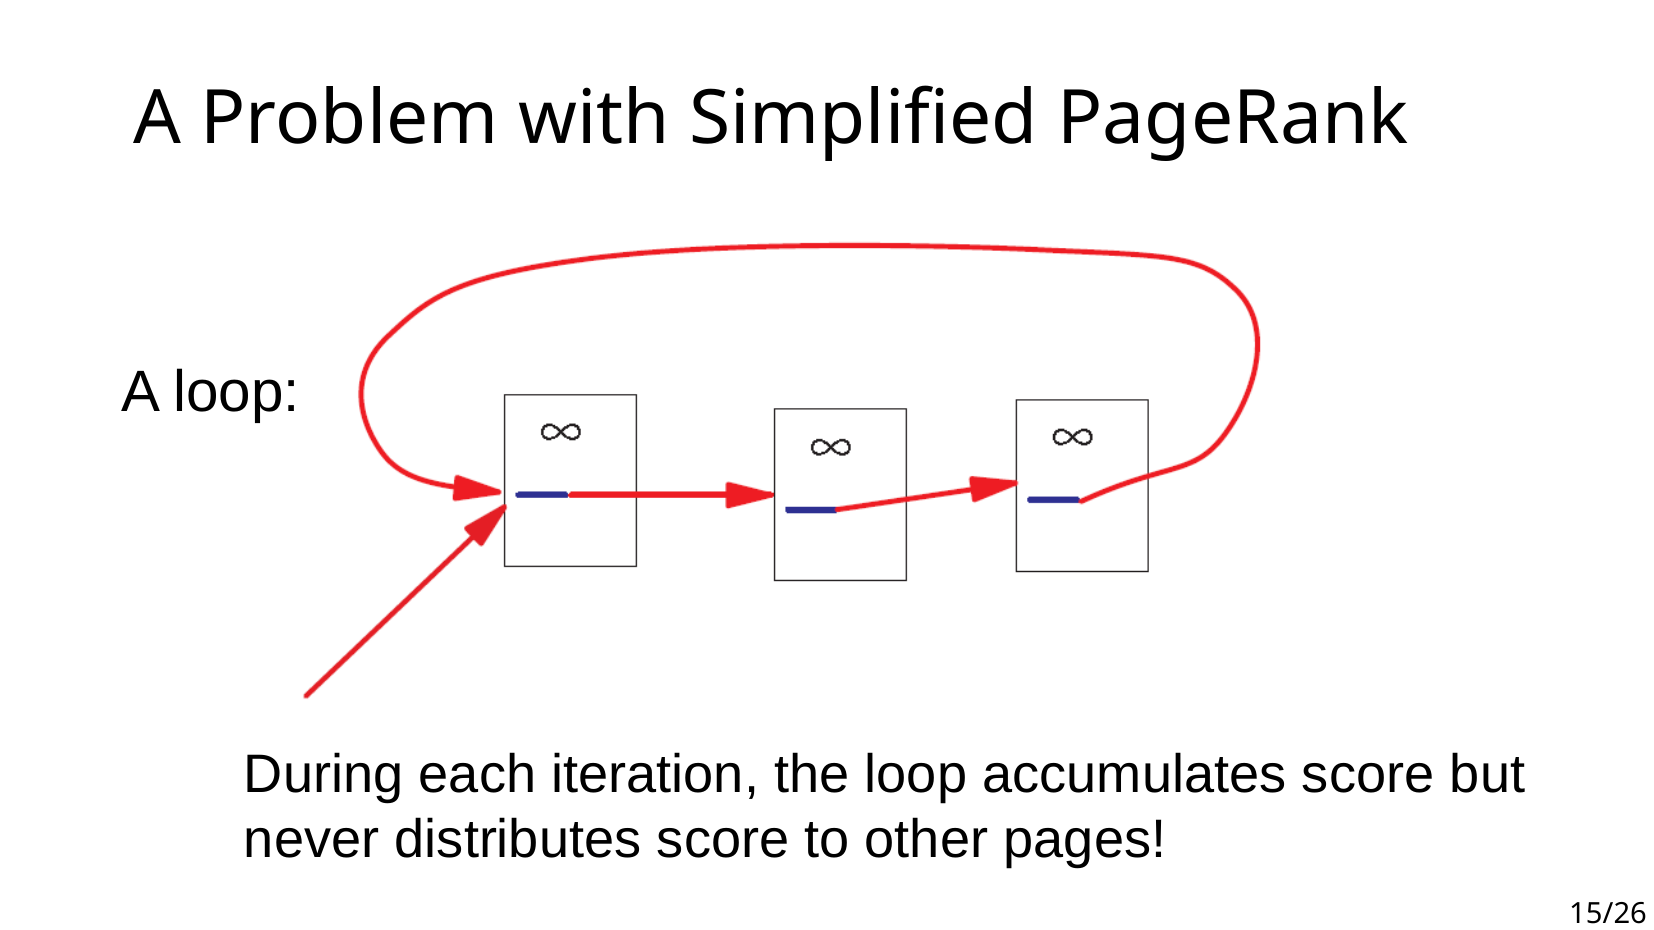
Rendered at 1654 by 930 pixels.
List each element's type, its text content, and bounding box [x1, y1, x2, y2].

title A Problem with Simplified PageRank [82, 1, 1571, 225]
picture [261, 206, 1282, 717]
text_box During each iteration, the loop accumulates score but never distributes score to other pages! [229, 730, 1622, 876]
text_box A loop: [106, 345, 316, 432]
